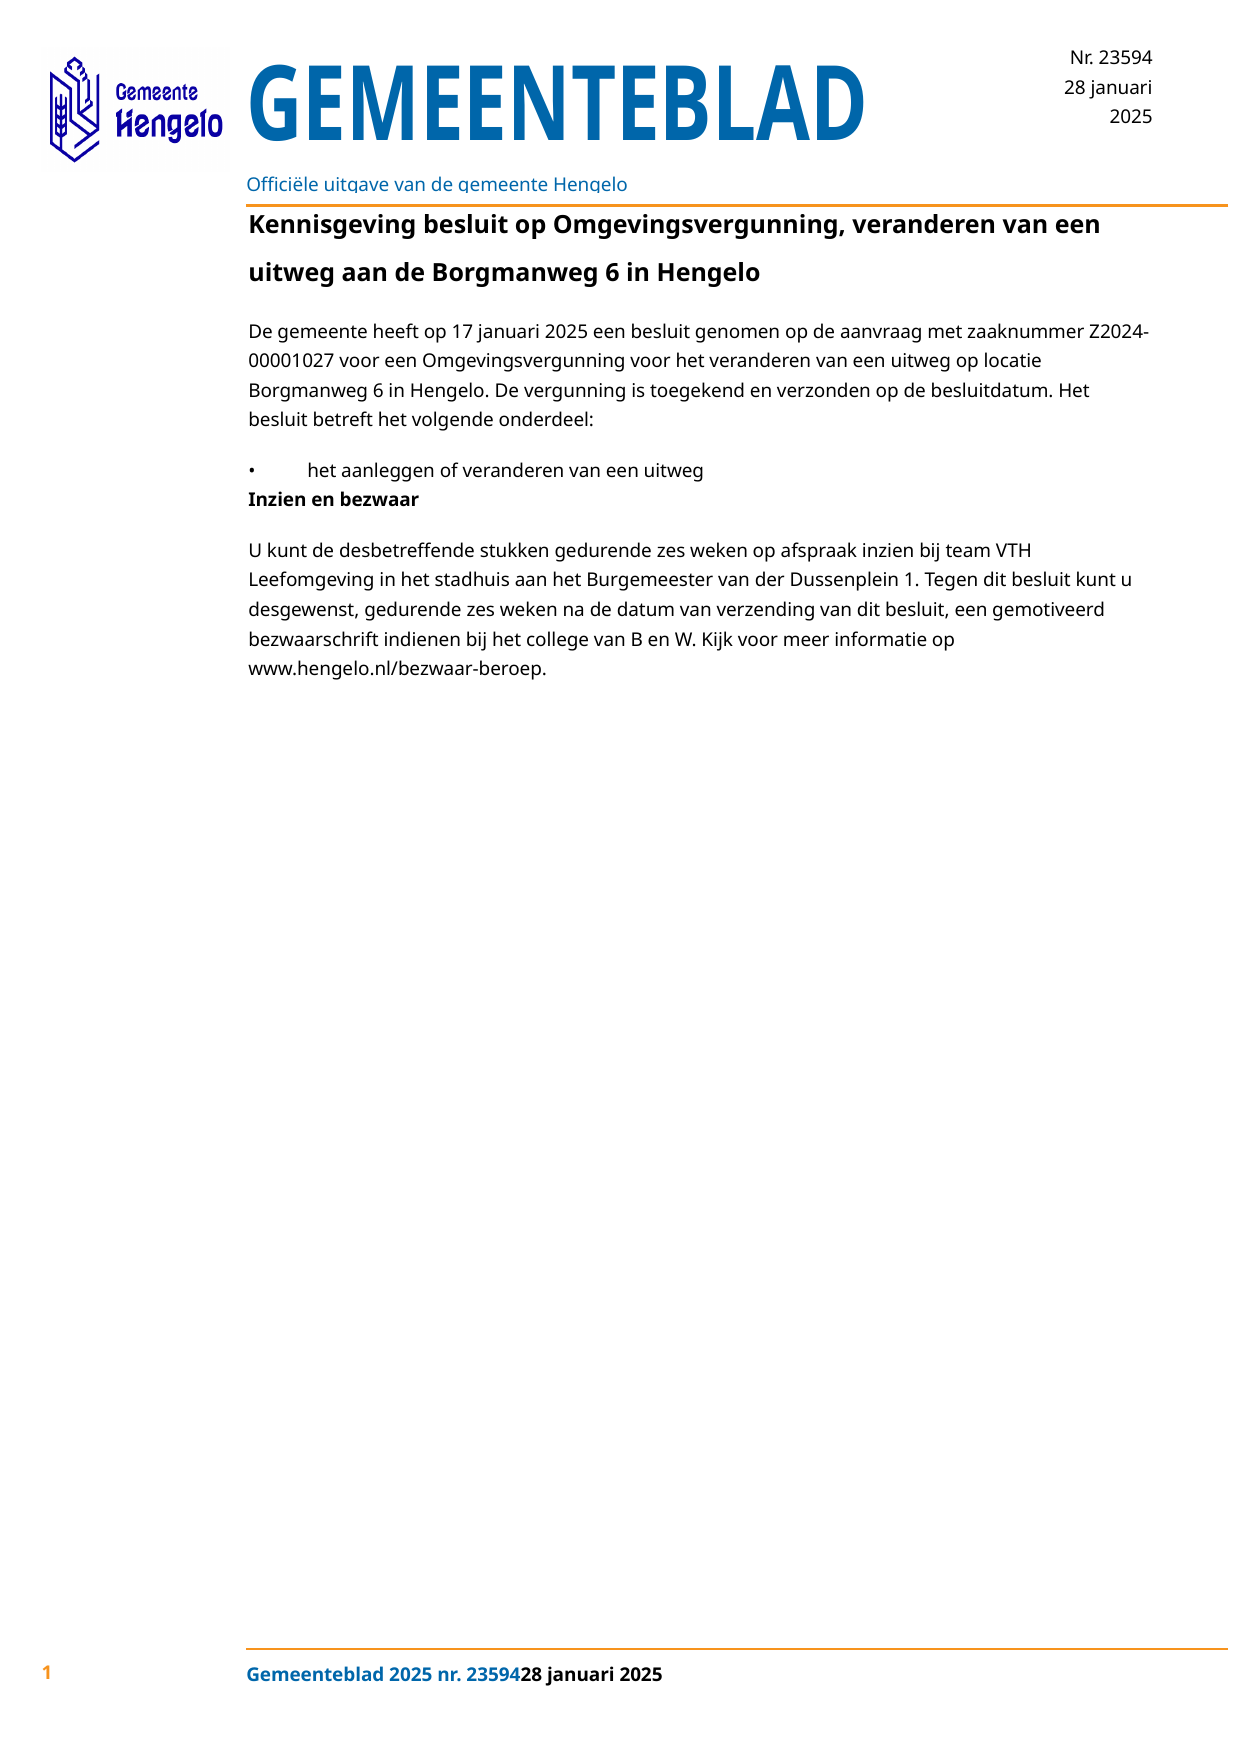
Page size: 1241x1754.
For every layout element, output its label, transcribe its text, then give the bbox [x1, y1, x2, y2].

text Inzien en bezwaar [248, 487, 1152, 512]
text Kennisgeving besluit op Omgevingsvergunning, veranderen van een uitweg aan de Borgmanweg 6 in Hengelo [248, 207, 1152, 288]
text De gemeente heeft op 17 januari 2025 een besluit genomen op de aanvraag met zaaknummer Z2024-00001027 voor een Omgevingsvergunning voor het veranderen van een uitweg op locatie Borgmanweg 6 in Hengelo. De vergunning is toegekend en verzonden op de besluitdatum. Het besluit betreft het volgende onderdeel: [248, 318, 1152, 432]
text U kunt de desbetreffende stukken gedurende zes weken op afspraak inzien bij team VTH Leefomgeving in het stadhuis aan het Burgemeester van der Dussenplein 1. Tegen dit besluit kunt u desgewenst, gedurende zes weken na de datum van verzending van dit besluit, een gemotiveerd bezwaarschrift indienen bij het college van B en W. Kijk voor meer informatie op www.hengelo.nl/bezwaar-beroep. [248, 537, 1152, 681]
list het aanleggen of veranderen van een uitweg [248, 457, 1152, 483]
picture [41, 47, 231, 172]
